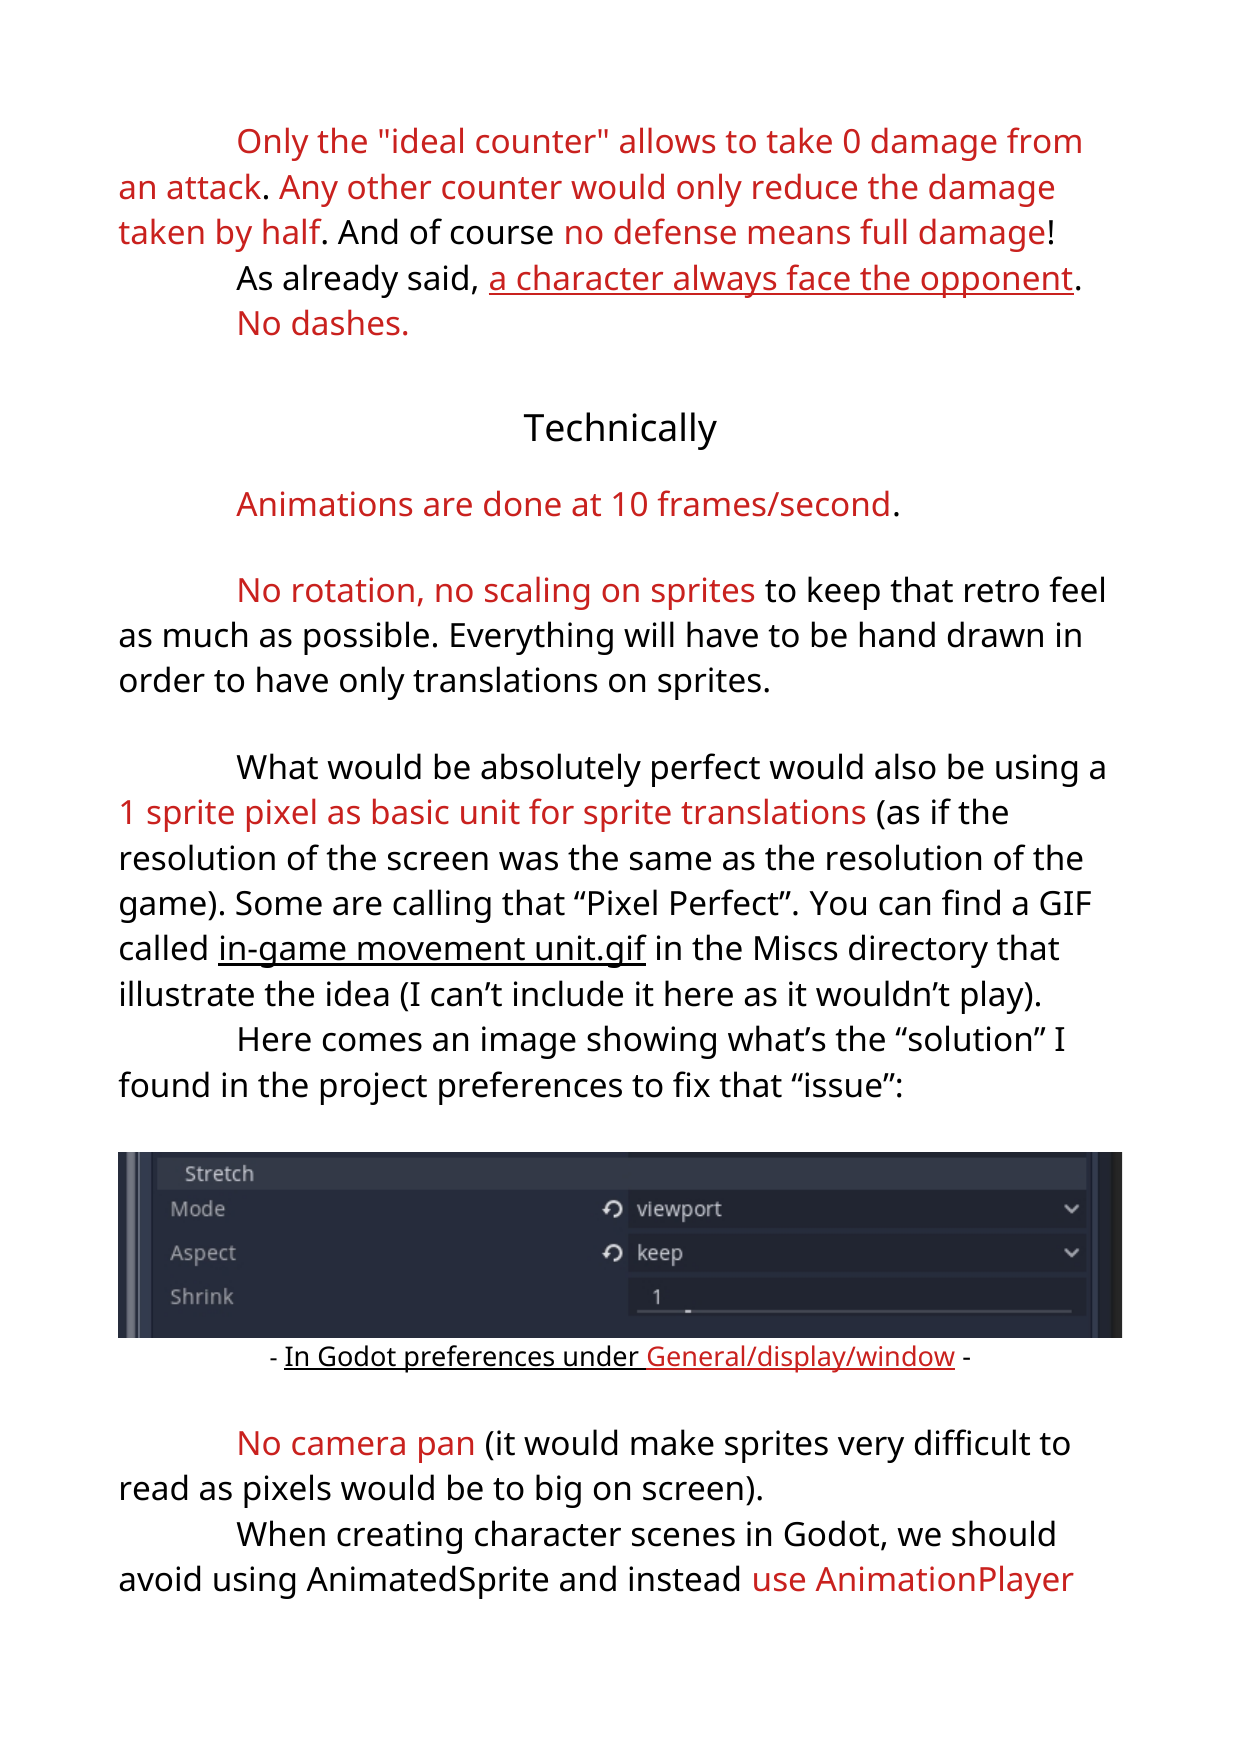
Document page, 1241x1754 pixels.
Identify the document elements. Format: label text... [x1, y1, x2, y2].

text No rotation, no scaling on sprites to keep that retro feel as much as possible. Everything will have to be hand drawn in order to have only translations on sprites. [118, 566, 1122, 703]
text As already said, a character always face the opponent. [118, 254, 1122, 300]
picture [118, 1152, 1123, 1338]
text Technically [118, 401, 1122, 452]
text Here comes an image showing what’s the “solution” I found in the project preferences to fix that “issue”: [118, 1016, 1122, 1107]
text Animations are done at 10 frames/second. [118, 480, 1122, 526]
text - In Godot preferences under General/display/window - [118, 1338, 1122, 1374]
text Only the "ideal counter" allows to take 0 damage from an attack. Any other counter would only reduce the damage taken by half. And of course no defense means full damage! [118, 118, 1122, 254]
text No dashes. [118, 300, 1122, 345]
text When creating character scenes in Godot, we should avoid using AnimatedSprite and instead use AnimationPlayer [118, 1510, 1122, 1601]
text No camera pan (it would make sprites very difficult to read as pixels would be to big on screen). [118, 1419, 1122, 1510]
text What would be absolutely perfect would also be using a 1 sprite pixel as basic unit for sprite translations (as if the resolution of the screen was the same as the resolution of the game). Some are calling that “Pixel Perfect”. You can find a GIF called in-game movement unit.gif in the Miscs directory that illustrate the idea (I can’t include it here as it wouldn’t play). [118, 743, 1122, 1016]
